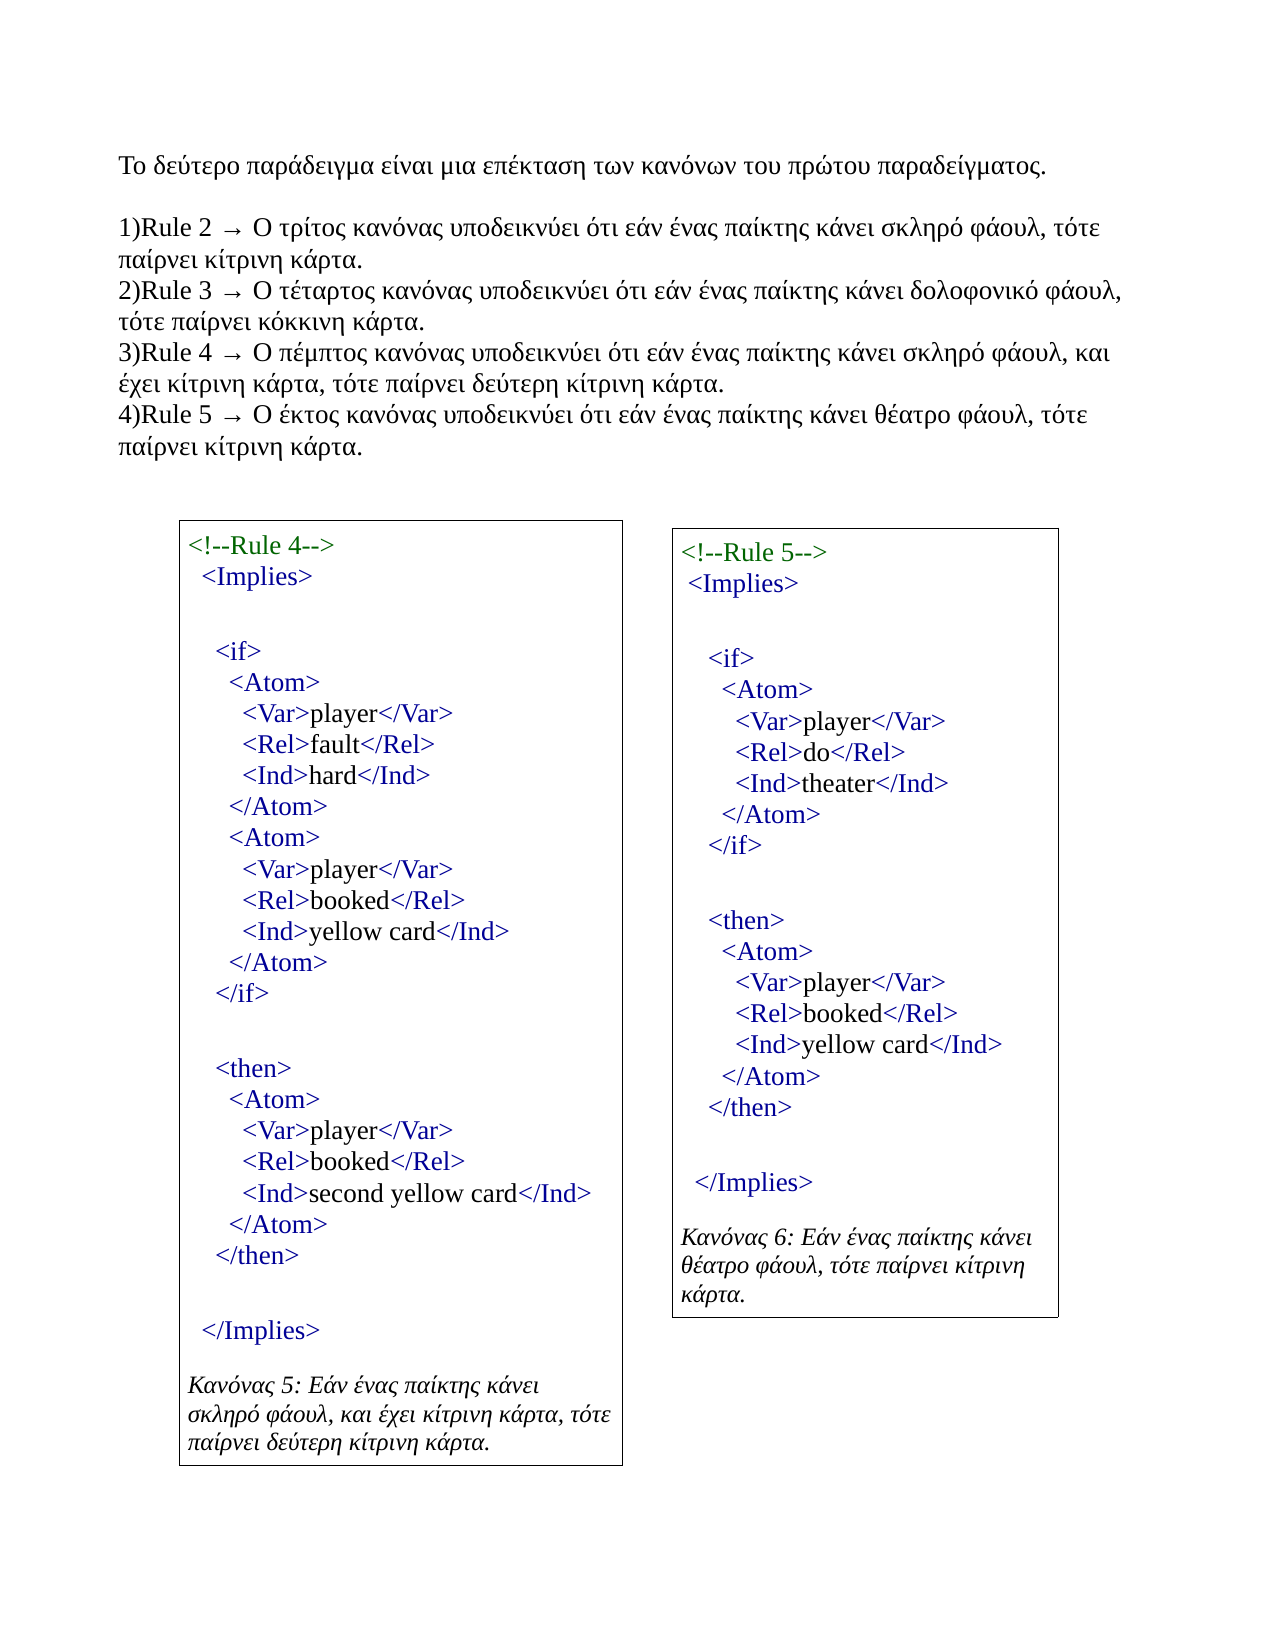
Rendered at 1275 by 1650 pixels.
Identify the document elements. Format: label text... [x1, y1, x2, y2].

text <if> <Atom> <Var>player</Var> <Rel>fault</Rel> <Ind>hard</Ind> </Atom> <Atom> <Var>player</Var> <Rel>booked</Rel> <Ind>yellow card</Ind> </Atom> </if> [188, 603, 613, 1008]
text </Implies> [681, 1134, 1049, 1197]
text 3)Rule 4 → Ο πέμπτος κανόνας υποδεικνύει ότι εάν ένας παίκτης κάνει σκληρό φάουλ, και έχει κίτρινη κάρτα, τότε παίρνει δεύτερη κίτρινη κάρτα. [118, 336, 1157, 398]
text <then> <Atom> <Var>player</Var> <Rel>booked</Rel> <Ind>second yellow card</Ind> </Atom> </then> [188, 1021, 613, 1270]
text 2)Rule 3 → Ο τέταρτος κανόνας υποδεικνύει ότι εάν ένας παίκτης κάνει δολοφονικό φάουλ, τότε παίρνει κόκκινη κάρτα. [118, 274, 1157, 336]
text Κανόνας 6: Εάν ένας παίκτης κάνει θέατρο φάουλ, τότε παίρνει κίτρινη κάρτα. [681, 1222, 1049, 1308]
text <then> <Atom> <Var>player</Var> <Rel>booked</Rel> <Ind>yellow card</Ind> </Atom> </then> [681, 873, 1049, 1122]
text <!--Rule 5--> <Implies> [681, 536, 1049, 599]
text Κανόνας 5: Εάν ένας παίκτης κάνει σκληρό φάουλ, και έχει κίτρινη κάρτα, τότε παίρνει δεύτερη κίτρινη κάρτα. [188, 1370, 613, 1456]
text <!--Rule 4--> <Implies> [188, 529, 613, 591]
text Το δεύτερο παράδειγμα είναι μια επέκταση των κανόνων του πρώτου παραδείγματος. [118, 149, 1157, 180]
text 1)Rule 2 → Ο τρίτος κανόνας υποδεικνύει ότι εάν ένας παίκτης κάνει σκληρό φάουλ, τότε παίρνει κίτρινη κάρτα. [118, 212, 1157, 274]
text </Implies> [188, 1283, 613, 1345]
text <if> <Atom> <Var>player</Var> <Rel>do</Rel> <Ind>theater</Ind> </Atom> </if> [681, 611, 1049, 860]
text 4)Rule 5 → Ο έκτος κανόνας υποδεικνύει ότι εάν ένας παίκτης κάνει θέατρο φάουλ, τότε παίρνει κίτρινη κάρτα. [118, 398, 1157, 461]
